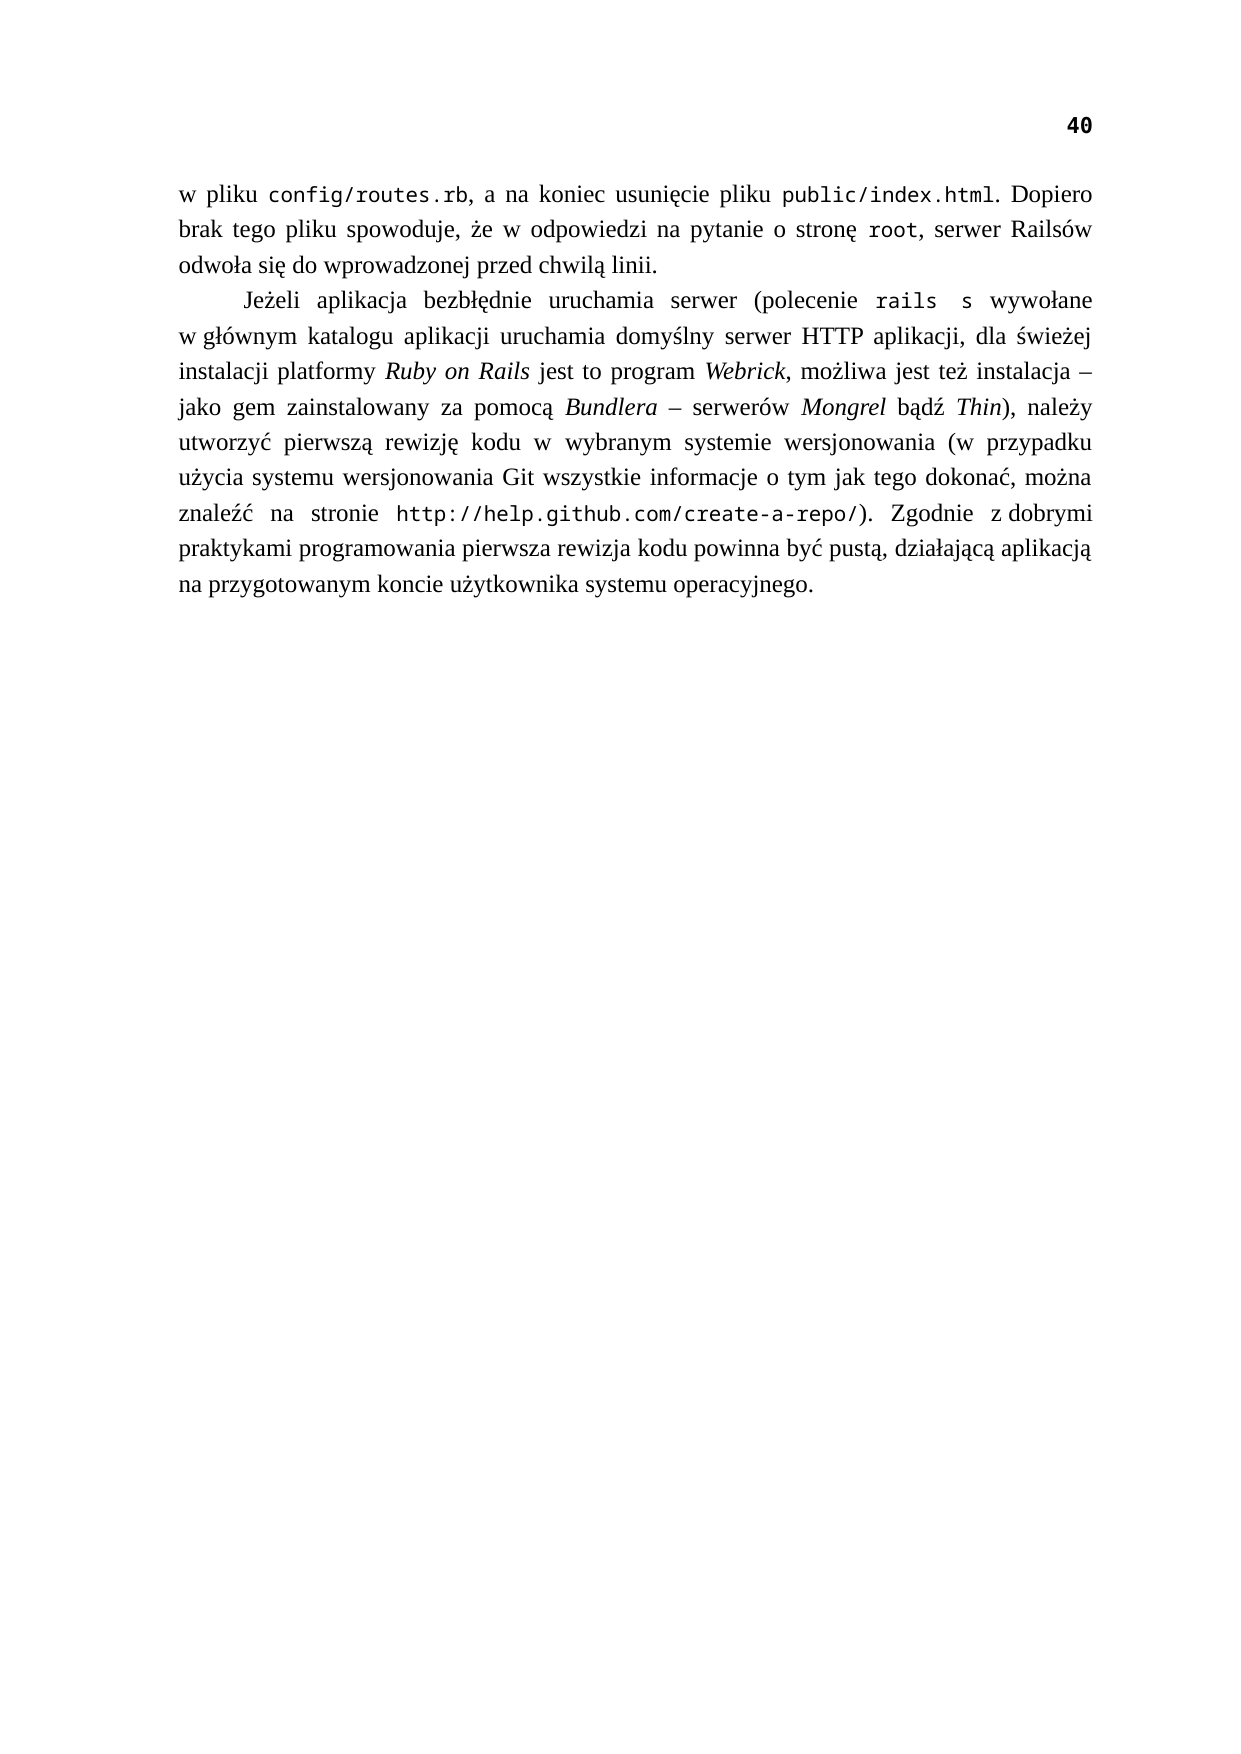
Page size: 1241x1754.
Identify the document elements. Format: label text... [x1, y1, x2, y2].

text w pliku config/routes.rb, a na koniec usunięcie pliku public/index.html. Dopiero brak tego pliku spowoduje, że w odpowiedzi na pytanie o stronę root, serwer Railsów odwoła się do wprowadzonej przed chwilą linii. [178, 174, 1093, 280]
text Jeżeli aplikacja bezbłędnie uruchamia serwer (polecenie rails s wywołane w głównym katalogu aplikacji uruchamia domyślny serwer HTTP aplikacji, dla świeżej instalacji platformy Ruby on Rails jest to program Webrick, możliwa jest też instalacja – jako gem zainstalowany za pomocą Bundlera – serwerów Mongrel bądź Thin), należy utworzyć pierwszą rewizję kodu w wybranym systemie wersjonowania (w przypadku użycia systemu wersjonowania Git wszystkie informacje o tym jak tego dokonać, można znaleźć na stronie http://help.github.com/create-a-repo/). Zgodnie z dobrymi praktykami programowania pierwsza rewizja kodu powinna być pustą, działającą aplikacją na przygotowanym koncie użytkownika systemu operacyjnego. [178, 280, 1093, 599]
